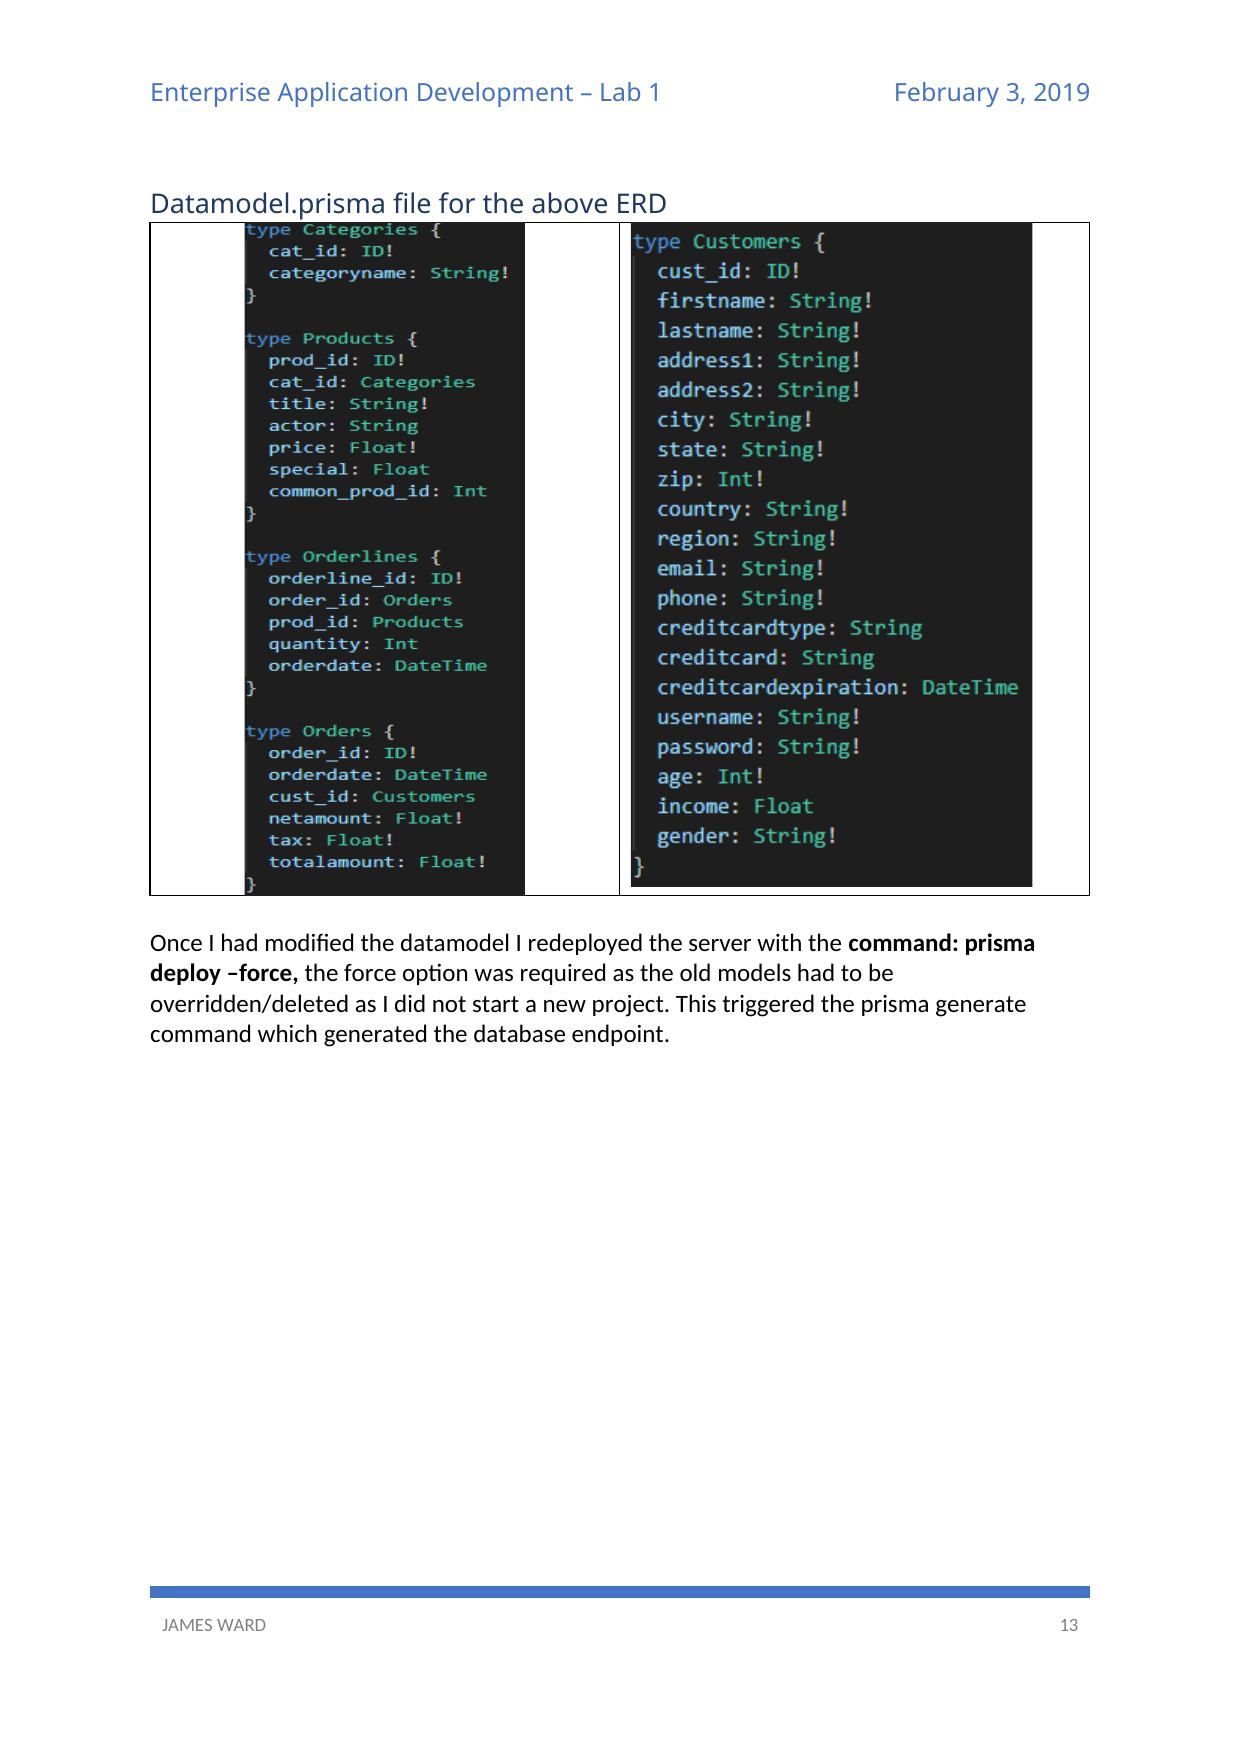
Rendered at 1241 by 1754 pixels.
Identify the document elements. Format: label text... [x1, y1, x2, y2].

table_header [151, 223, 244, 895]
table_header [620, 223, 1089, 895]
text Once I had modified the datamodel I redeployed the server with the command: prisma deploy –force, the force option was required as the old models had to be overridden/deleted as I did not start a new project. This triggered the prisma generate command which generated the database endpoint. [150, 927, 1090, 1049]
table_header [525, 223, 619, 895]
subtitle Datamodel.prisma file for the above ERD [150, 185, 1090, 222]
